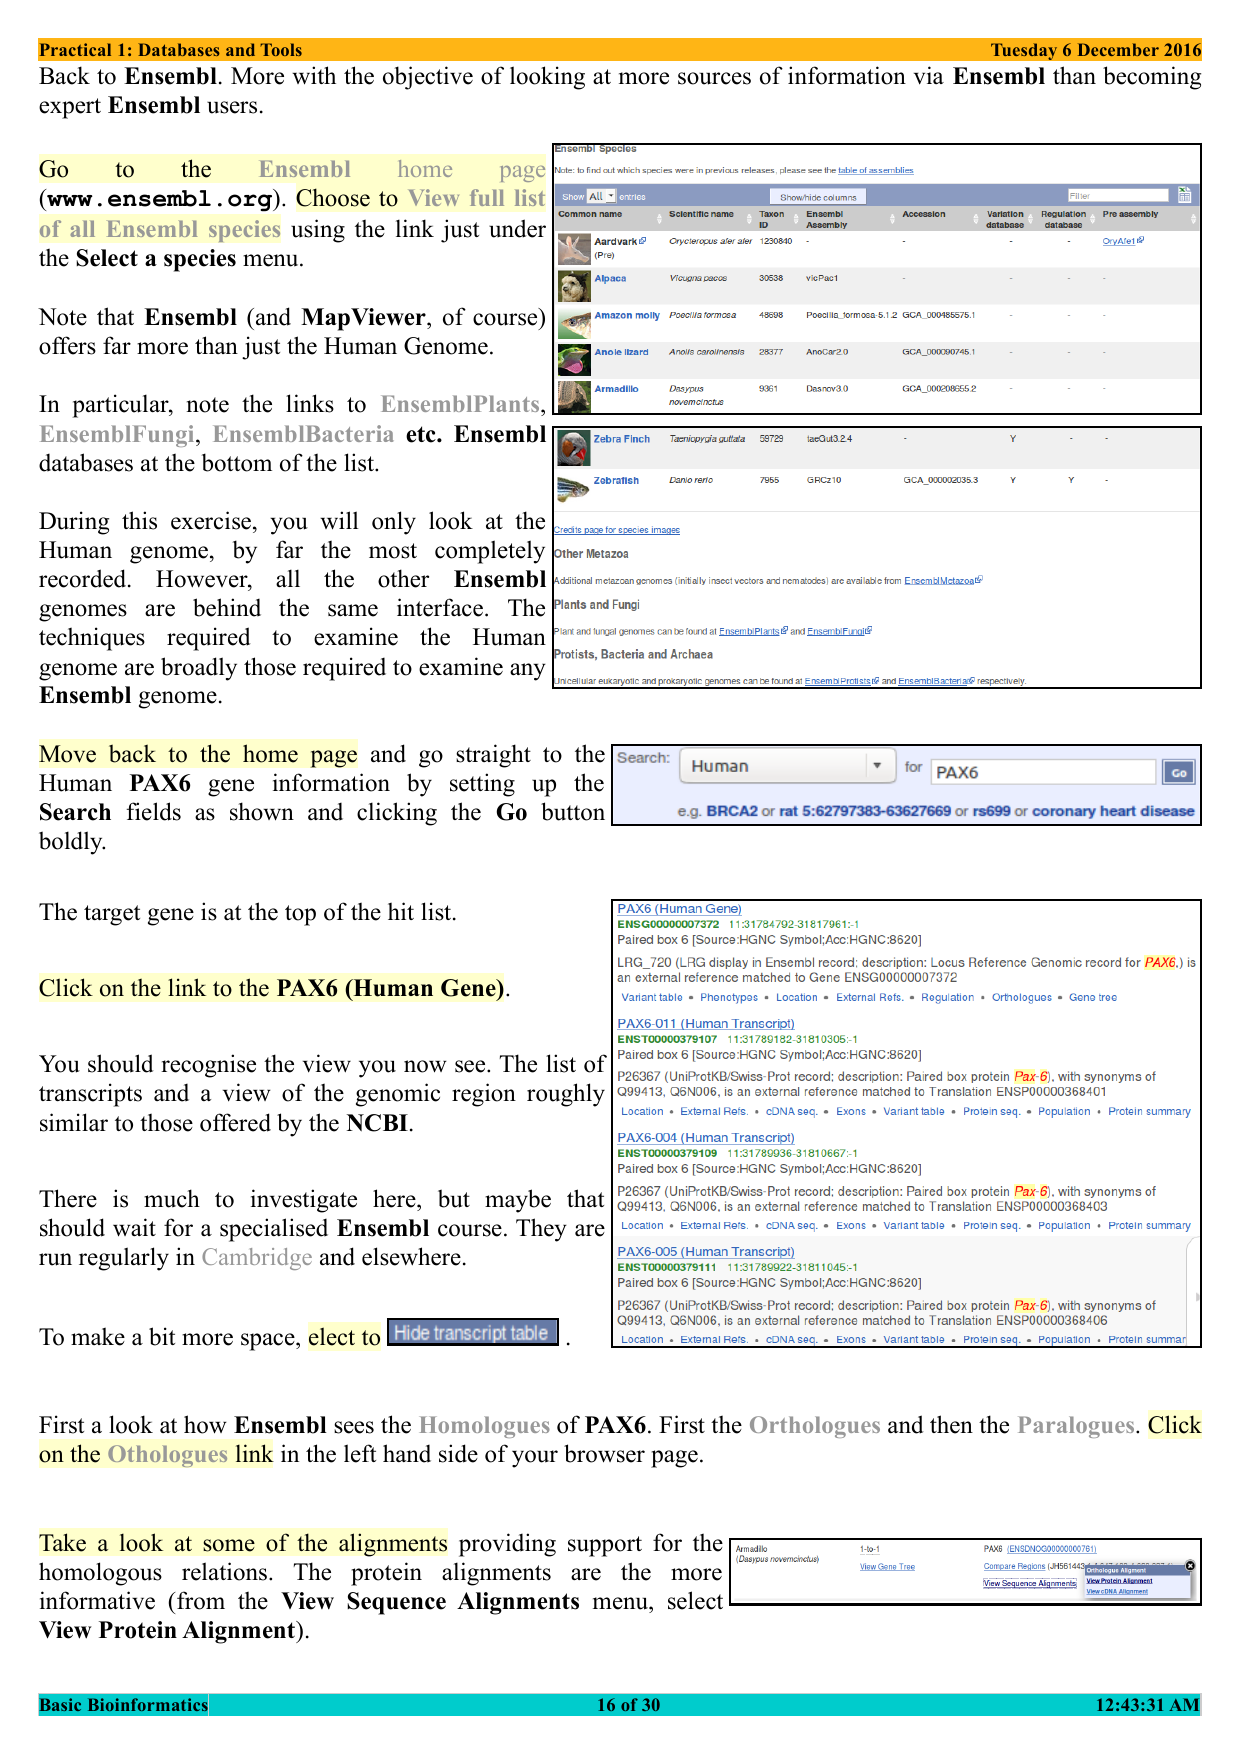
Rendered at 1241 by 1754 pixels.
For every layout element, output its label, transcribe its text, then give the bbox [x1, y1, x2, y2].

picture [554, 145, 1200, 413]
text In particular, note the links to EnsemblPlants, EnsemblFungi, EnsemblBacteria etc. Ensembl databases at the bottom of the list. [38, 389, 1202, 477]
text During this exercise, you will only look at the Human genome, by far the most completely recorded. However, all the other Ensembl genomes are behind the same interface. The techniques required to examine the Human genome are broadly those required to examine any Ensembl genome. [38, 506, 1202, 709]
text The target gene is at the top of the hit list. [38, 897, 1202, 926]
picture [613, 746, 1200, 824]
text You should recognise the view you now see. The list of transcripts and a view of the genomic region roughly similar to those offered by the NCBI. [38, 1049, 611, 1136]
text Move back to the home page and go straight to the Human PAX6 gene information by setting up the Search fields as shown and clicking the Go button boldly. [38, 739, 1202, 855]
picture [734, 1542, 1197, 1601]
text To make a bit more space, elect to. [38, 1318, 1202, 1351]
text First a look at how Ensembl sees the Homologues of PAX6. First the Orthologues and then the Paralogues. Click on the Othologues link in the left hand side of your browser page. [38, 1410, 1202, 1468]
text There is much to investigate here, but maybe that should wait for a specialised Ensembl course. They are run regularly in Cambridge and elsewhere. [38, 1184, 611, 1271]
text Go to the Ensembl home page (www.ensembl.org). Choose to View full list of all Ensembl species using the link just under the Select a species menu. [38, 154, 552, 272]
picture [554, 428, 1200, 687]
text Click on the link to the PAX6 (Human Gene). [38, 973, 611, 1002]
text Note that Ensembl (and MapViewer, of course) offers far more than just the Human Genome. [38, 302, 552, 360]
text Back to Ensembl. More with the objective of looking at more sources of information via Ensembl than becoming expert Ensembl users. [38, 61, 1202, 119]
text Take a look at some of the alignments providing support for the homologous relations. The protein alignments are the more informative (from the View Sequence Alignments menu, select View Protein Alignment). [38, 1527, 1202, 1644]
picture [389, 1320, 557, 1343]
picture [613, 901, 1200, 1346]
